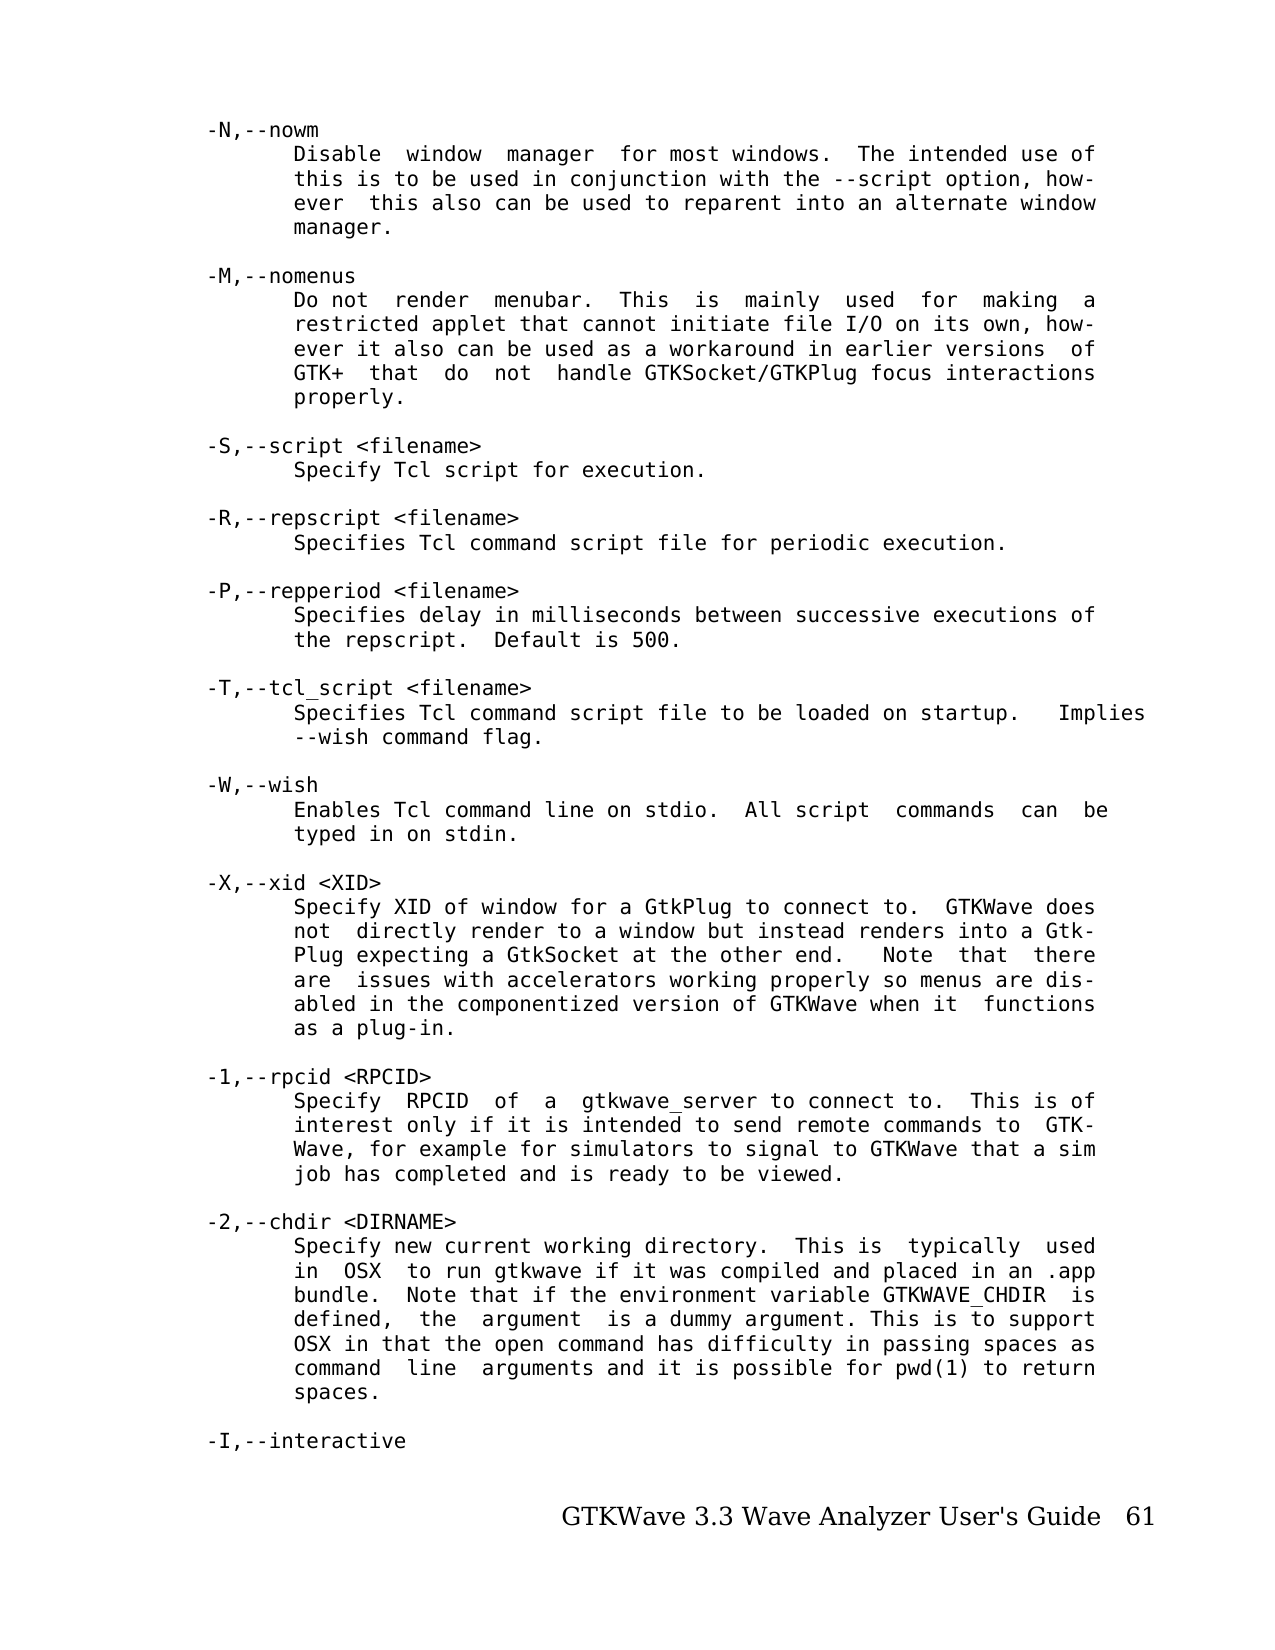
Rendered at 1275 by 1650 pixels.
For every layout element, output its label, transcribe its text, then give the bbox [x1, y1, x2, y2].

text command line arguments and it is possible for pwd(1) to return [118, 1356, 1157, 1380]
text ever it also can be used as a workaround in earlier versions of [118, 337, 1157, 361]
text interest only if it is intended to send remote commands to GTK- [118, 1113, 1157, 1137]
text restricted applet that cannot initiate file I/O on its own, how- [118, 312, 1157, 337]
text Wave, for example for simulators to signal to GTKWave that a sim [118, 1137, 1157, 1162]
text bundle. Note that if the environment variable GTKWAVE_CHDIR is [118, 1283, 1157, 1307]
text Specifies delay in milliseconds between successive executions of [118, 603, 1157, 628]
text Specifies Tcl command script file for periodic execution. [118, 531, 1157, 555]
text Specify Tcl script for execution. [118, 458, 1157, 482]
text manager. [118, 215, 1157, 239]
text Do not render menubar. This is mainly used for making a [118, 288, 1157, 312]
text typed in on stdin. [118, 822, 1157, 846]
text -I,--interactive [118, 1429, 1157, 1453]
text in OSX to run gtkwave if it was compiled and placed in an .app [118, 1259, 1157, 1283]
text not directly render to a window but instead renders into a Gtk- [118, 919, 1157, 943]
text Specifies Tcl command script file to be loaded on startup. Implies [118, 701, 1157, 725]
text are issues with accelerators working properly so menus are dis- [118, 968, 1157, 992]
text Specify new current working directory. This is typically used [118, 1234, 1157, 1259]
text Specify XID of window for a GtkPlug to connect to. GTKWave does [118, 895, 1157, 919]
text job has completed and is ready to be viewed. [118, 1162, 1157, 1186]
text --wish command flag. [118, 725, 1157, 749]
text properly. [118, 385, 1157, 409]
text as a plug-in. [118, 1016, 1157, 1040]
text this is to be used in conjunction with the --script option, how- [118, 167, 1157, 191]
text Disable window manager for most windows. The intended use of [118, 142, 1157, 167]
text Enables Tcl command line on stdio. All script commands can be [118, 798, 1157, 822]
text -2,--chdir <DIRNAME> [118, 1210, 1157, 1234]
text -S,--script <filename> [118, 434, 1157, 458]
text -P,--repperiod <filename> [118, 579, 1157, 603]
text the repscript. Default is 500. [118, 628, 1157, 652]
text -X,--xid <XID> [118, 871, 1157, 895]
text -M,--nomenus [118, 264, 1157, 288]
text Specify RPCID of a gtkwave_server to connect to. This is of [118, 1089, 1157, 1113]
text abled in the componentized version of GTKWave when it functions [118, 992, 1157, 1016]
text Plug expecting a GtkSocket at the other end. Note that there [118, 943, 1157, 968]
text -R,--repscript <filename> [118, 506, 1157, 531]
text GTK+ that do not handle GTKSocket/GTKPlug focus interactions [118, 361, 1157, 385]
text -N,--nowm [118, 118, 1157, 142]
text ever this also can be used to reparent into an alternate window [118, 191, 1157, 215]
text -W,--wish [118, 773, 1157, 798]
text spaces. [118, 1380, 1157, 1404]
text OSX in that the open command has difficulty in passing spaces as [118, 1332, 1157, 1356]
text defined, the argument is a dummy argument. This is to support [118, 1307, 1157, 1332]
text -1,--rpcid <RPCID> [118, 1065, 1157, 1089]
text -T,--tcl_script <filename> [118, 676, 1157, 701]
